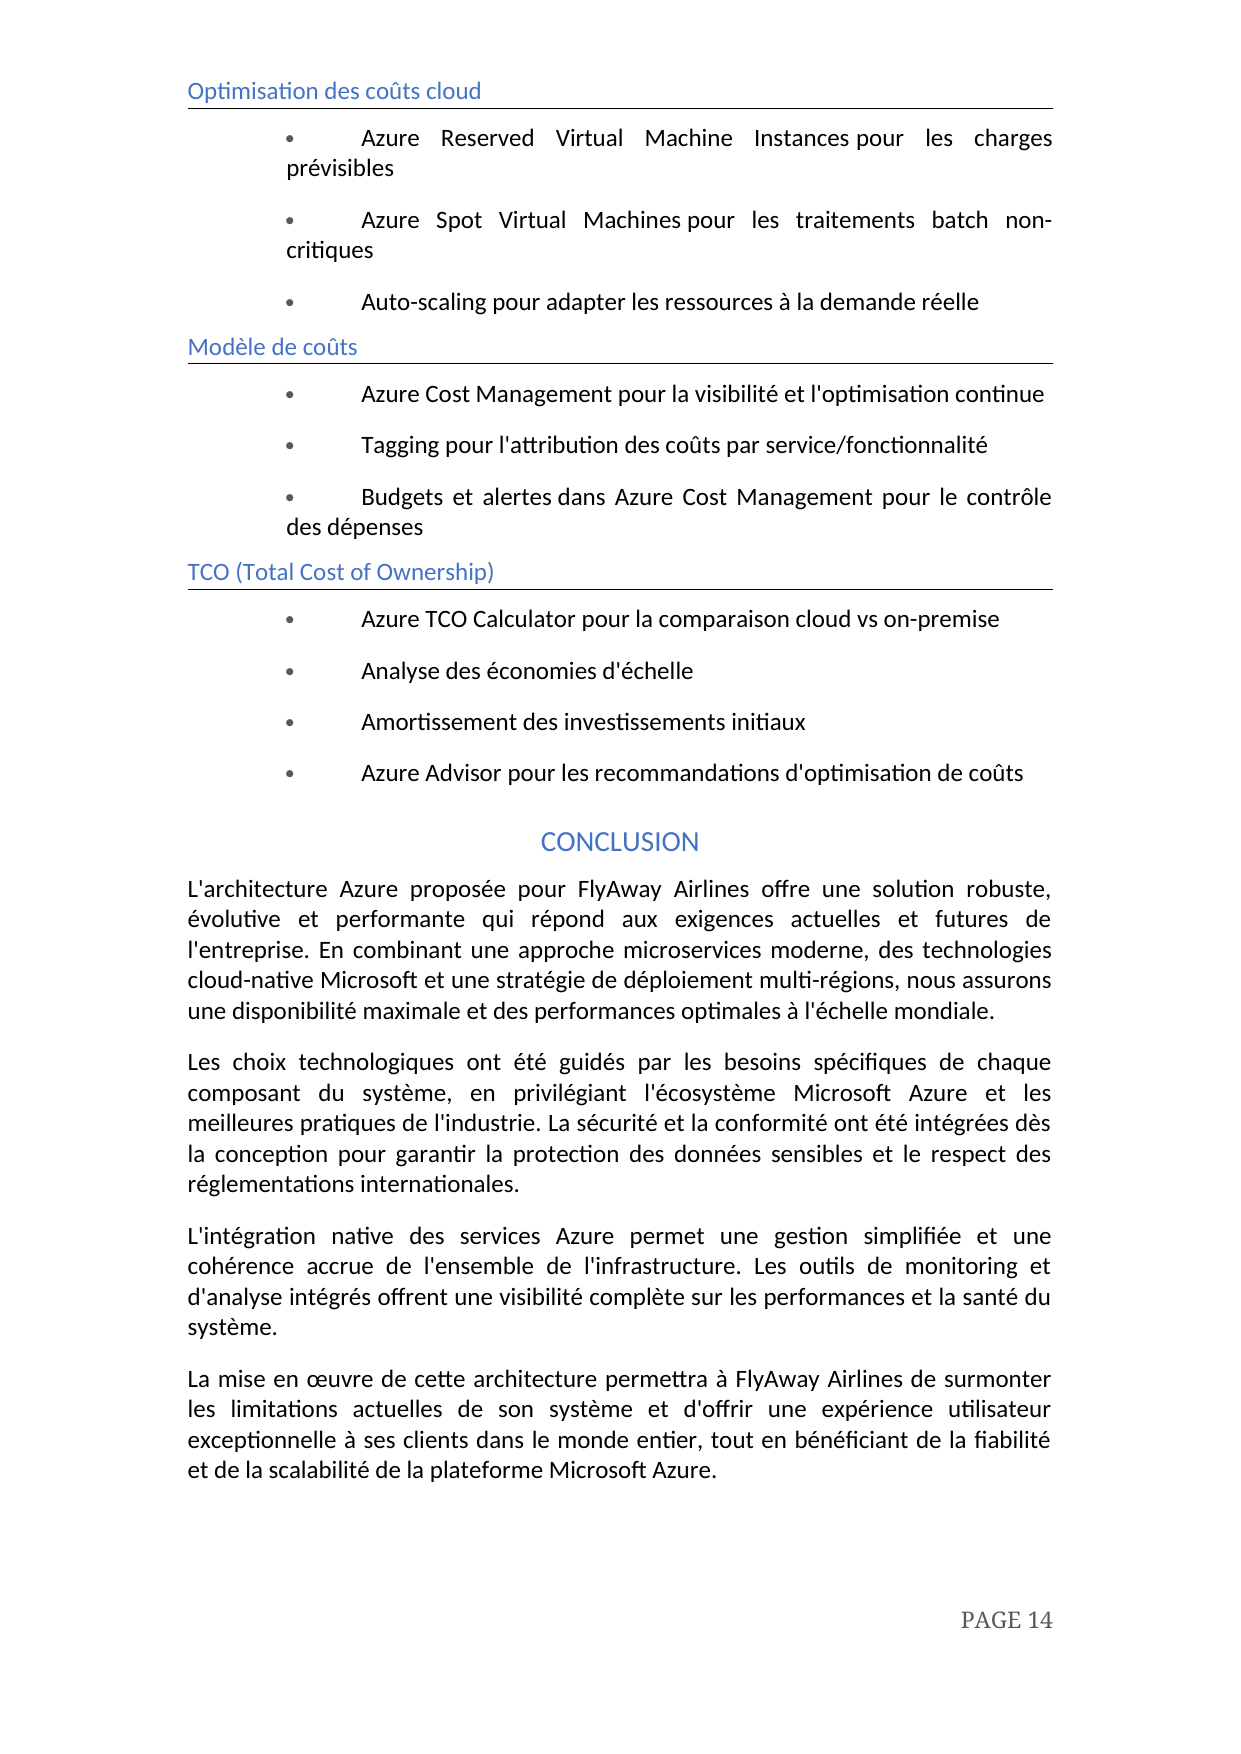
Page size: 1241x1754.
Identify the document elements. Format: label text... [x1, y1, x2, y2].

list Azure Advisor pour les recommandations d'optimisation de coûts [286, 757, 1053, 788]
subtitle Modèle de coûts [187, 331, 1053, 364]
list Azure Reserved Virtual Machine Instances pour les charges prévisibles [286, 122, 1053, 183]
subtitle TCO (Total Cost of Ownership) [187, 556, 1053, 590]
list Analyse des économies d'échelle [286, 655, 1053, 685]
text L'intégration native des services Azure permet une gestion simplifiée et une cohérence accrue de l'ensemble de l'infrastructure. Les outils de monitoring et d'analyse intégrés offrent une visibilité complète sur les performances et la santé du système. [187, 1220, 1053, 1342]
list Azure Cost Management pour la visibilité et l'optimisation continue [286, 378, 1053, 408]
list Budgets et alertes dans Azure Cost Management pour le contrôle des dépenses [286, 481, 1053, 542]
text Les choix technologiques ont été guidés par les besoins spécifiques de chaque composant du système, en privilégiant l'écosystème Microsoft Azure et les meilleures pratiques de l'industrie. La sécurité et la conformité ont été intégrées dès la conception pour garantir la protection des données sensibles et le respect des réglementations internationales. [187, 1046, 1053, 1199]
list Auto-scaling pour adapter les ressources à la demande réelle [286, 286, 1053, 316]
list Tagging pour l'attribution des coûts par service/fonctionnalité [286, 429, 1053, 460]
text La mise en œuvre de cette architecture permettra à FlyAway Airlines de surmonter les limitations actuelles de son système et d'offrir une expérience utilisateur exceptionnelle à ses clients dans le monde entier, tout en bénéficiant de la fiabilité et de la scalabilité de la plateforme Microsoft Azure. [187, 1363, 1053, 1485]
subtitle Optimisation des coûts cloud [187, 75, 1053, 109]
list Amortissement des investissements initiaux [286, 706, 1053, 737]
text L'architecture Azure proposée pour FlyAway Airlines offre une solution robuste, évolutive et performante qui répond aux exigences actuelles et futures de l'entreprise. En combinant une approche microservices moderne, des technologies cloud-native Microsoft et une stratégie de déploiement multi-régions, nous assurons une disponibilité maximale et des performances optimales à l'échelle mondiale. [187, 873, 1053, 1026]
list Azure TCO Calculator pour la comparaison cloud vs on-premise [286, 603, 1053, 634]
subtitle Conclusion [187, 823, 1053, 859]
list Azure Spot Virtual Machines pour les traitements batch non-critiques [286, 204, 1053, 265]
